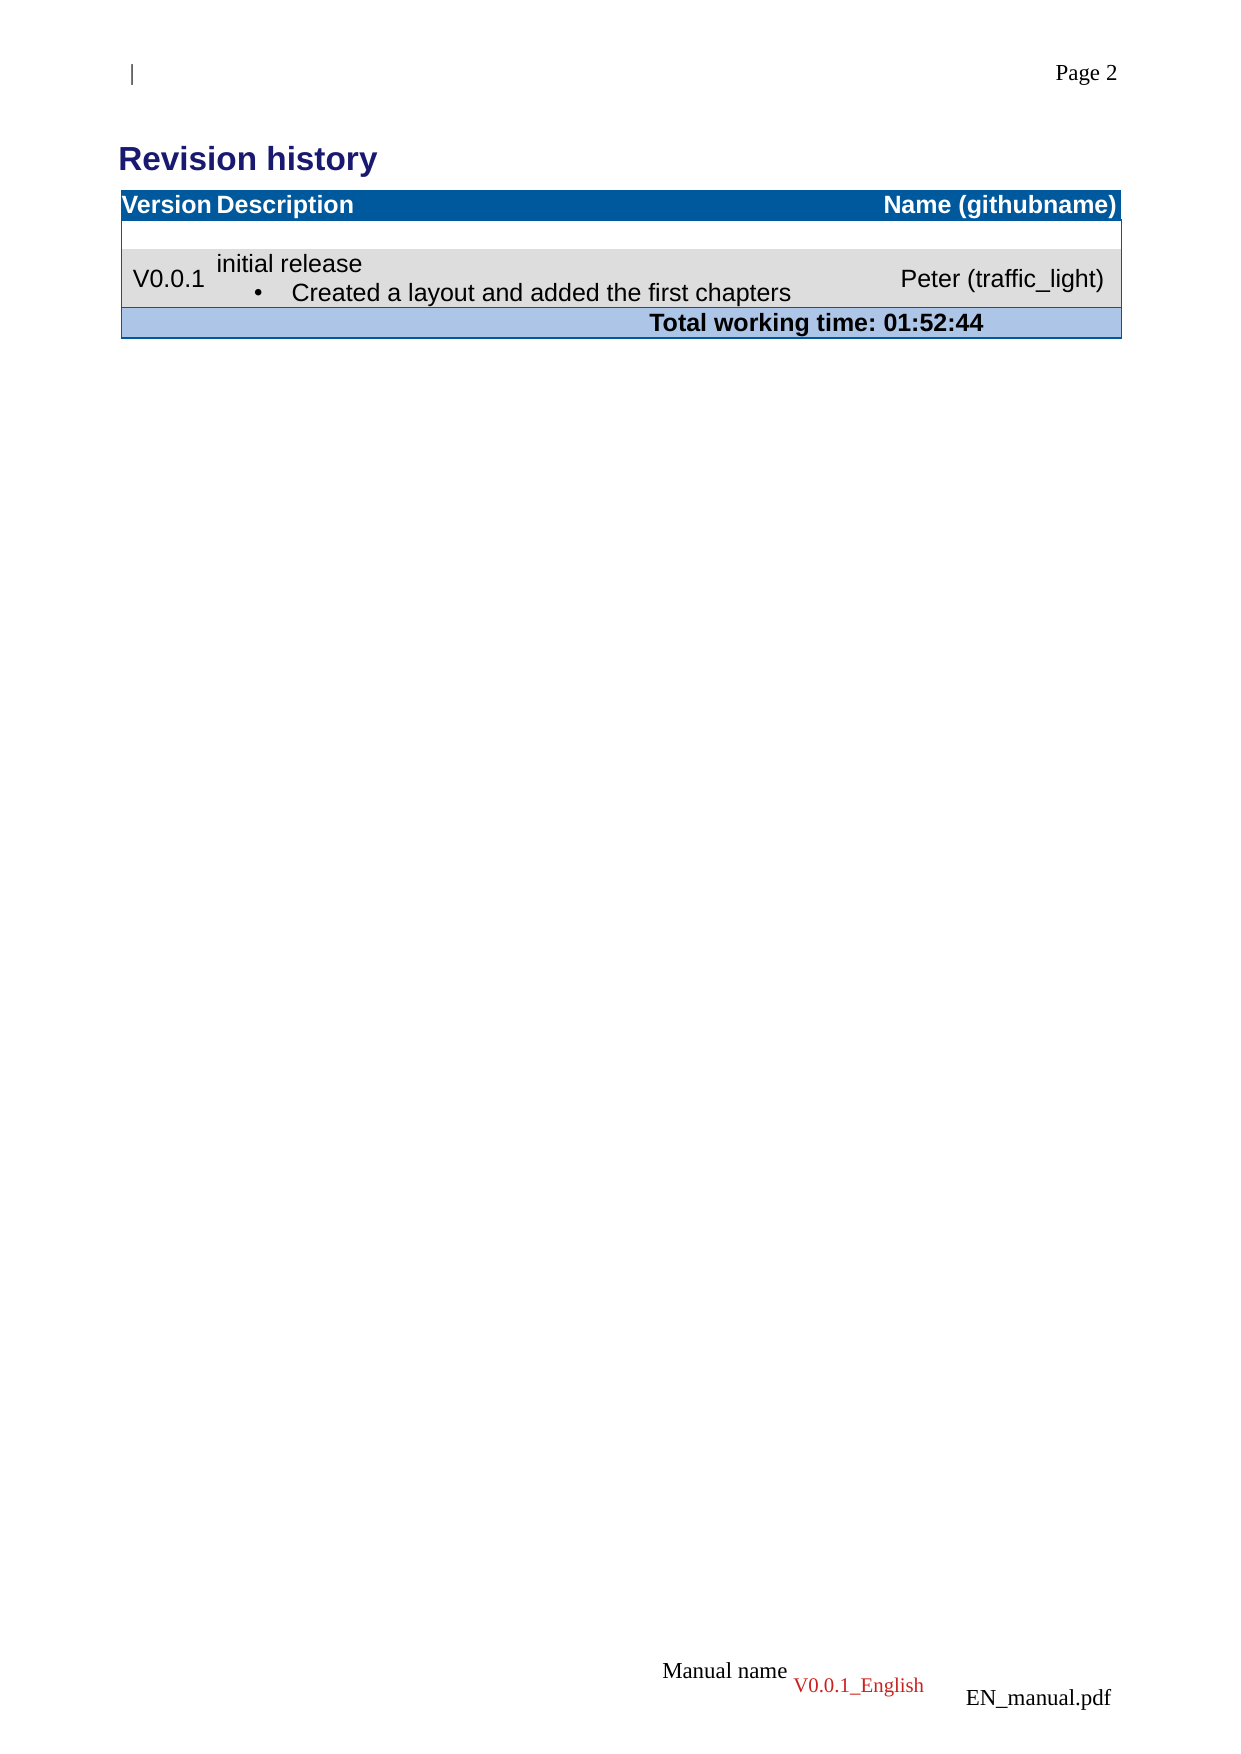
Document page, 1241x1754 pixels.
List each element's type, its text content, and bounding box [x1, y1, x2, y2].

table_cell initial release Created a layout and added the first chapters [216, 249, 883, 307]
table_cell [122, 308, 216, 337]
table_cell [883, 221, 1121, 249]
table_cell [122, 221, 216, 249]
table_cell V0.0.1 [122, 249, 216, 307]
table_header Name (githubname) [883, 190, 1121, 219]
table_cell Total working time: [216, 308, 883, 337]
table_cell Peter (traffic_light) [883, 249, 1121, 307]
table_header Version [121, 190, 216, 219]
table_header Description [216, 190, 883, 219]
table_cell [216, 221, 883, 249]
table_cell 01:52:44 [883, 308, 1121, 337]
subtitle Revision history [118, 139, 1122, 178]
